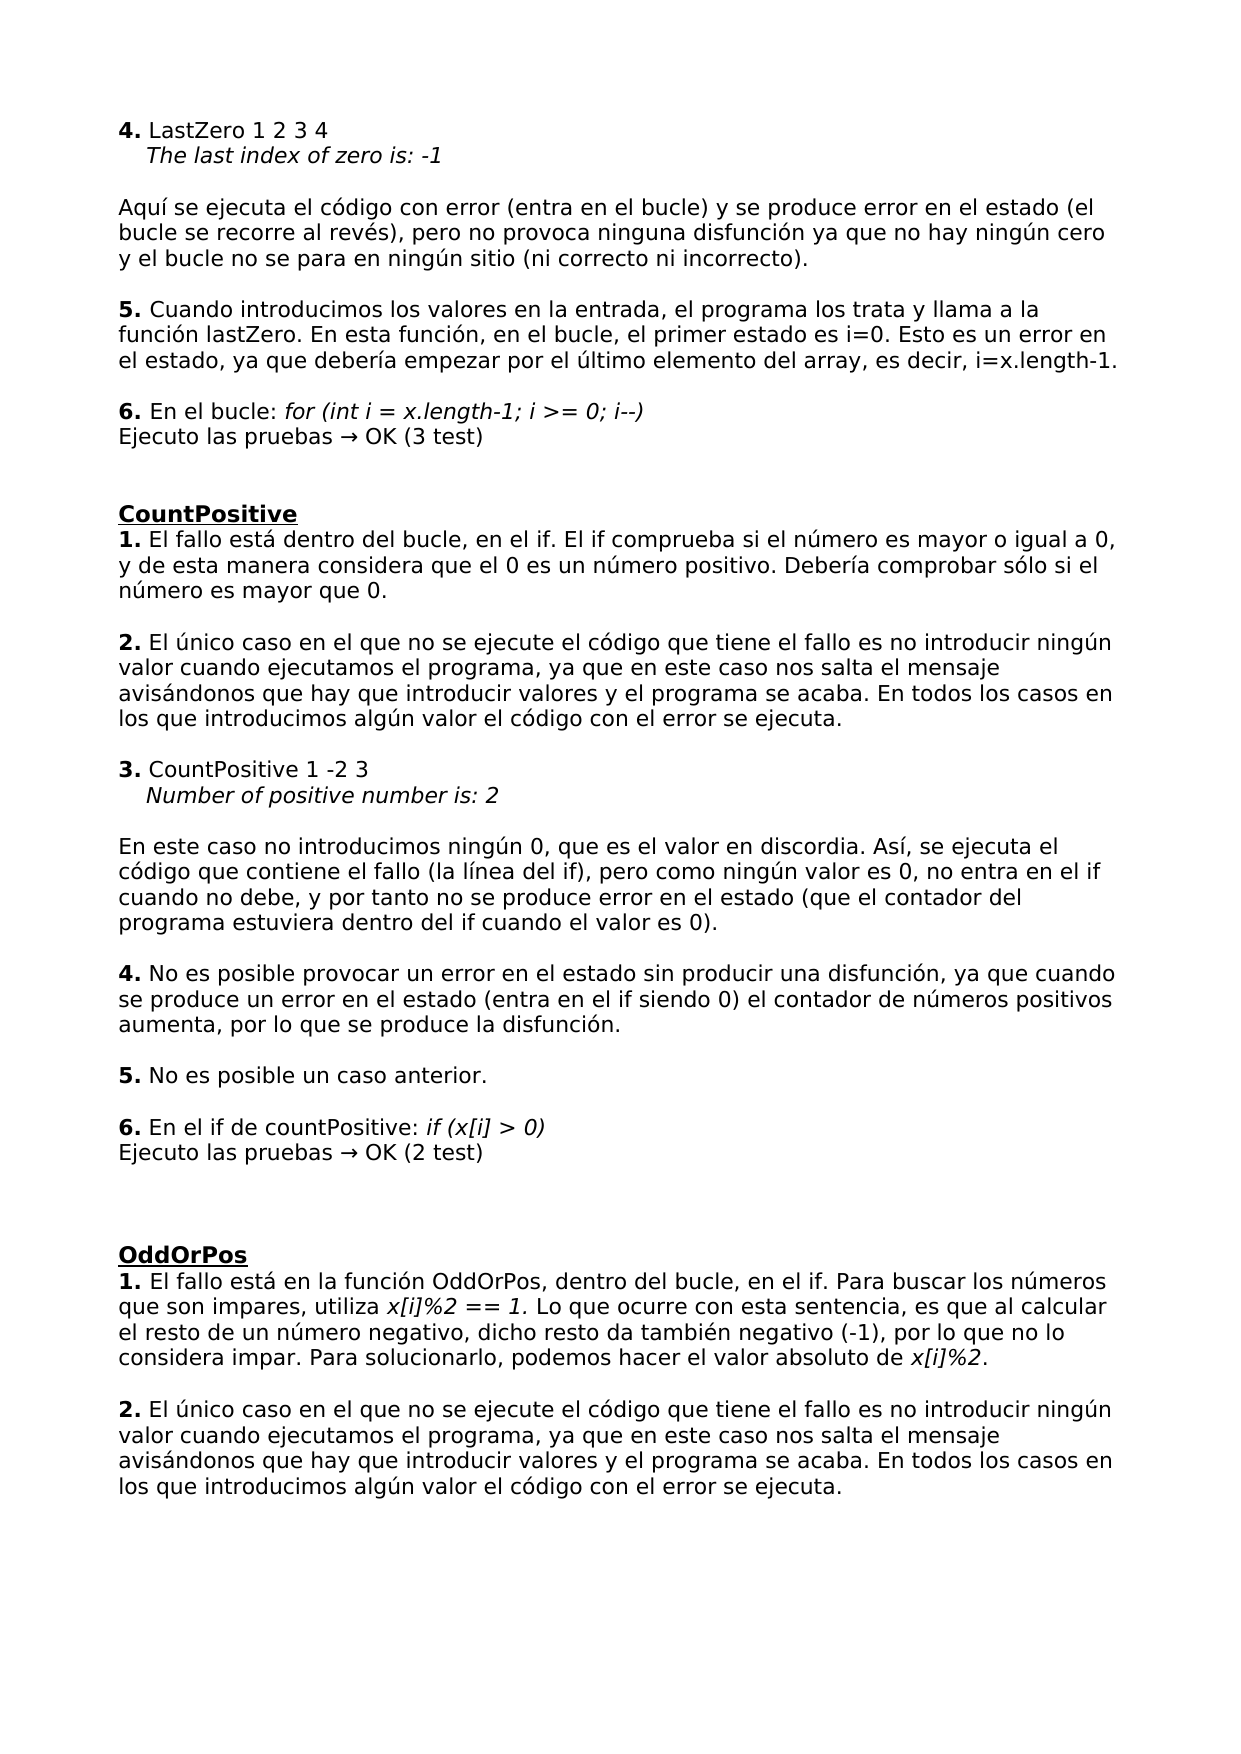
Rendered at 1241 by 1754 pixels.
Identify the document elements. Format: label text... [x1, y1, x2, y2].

text 6. En el if de countPositive: if (x[i] > 0) [118, 1114, 1122, 1140]
text 5. No es posible un caso anterior. [118, 1063, 1122, 1089]
text 4. LastZero 1 2 3 4 [118, 118, 1122, 144]
text 3. CountPositive 1 -2 3 [118, 757, 1122, 783]
text CountPositive [118, 501, 1122, 528]
text 2. El único caso en el que no se ejecute el código que tiene el fallo es no introducir ningún valor cuando ejecutamos el programa, ya que en este caso nos salta el mensaje avisándonos que hay que introducir valores y el programa se acaba. En todos los casos en los que introducimos algún valor el código con el error se ejecuta. [118, 1398, 1122, 1500]
text 6. En el bucle: for (int i = x.length-1; i >= 0; i--) [118, 399, 1122, 424]
text OddOrPos [118, 1242, 1122, 1269]
text 4. No es posible provocar un error en el estado sin producir una disfunción, ya que cuando se produce un error en el estado (entra en el if siendo 0) el contador de números positivos aumenta, por lo que se produce la disfunción. [118, 961, 1122, 1038]
text Aquí se ejecuta el código con error (entra en el bucle) y se produce error en el estado (el bucle se recorre al revés), pero no provoca ninguna disfunción ya que no hay ningún cero y el bucle no se para en ningún sitio (ni correcto ni incorrecto). [118, 195, 1122, 271]
text Ejecuto las pruebas → OK (2 test) [118, 1140, 1122, 1166]
text 1. El fallo está dentro del bucle, en el if. El if comprueba si el número es mayor o igual a 0, y de esta manera considera que el 0 es un número positivo. Debería comprobar sólo si el número es mayor que 0. [118, 528, 1122, 604]
text Ejecuto las pruebas → OK (3 test) [118, 424, 1122, 450]
text 2. El único caso en el que no se ejecute el código que tiene el fallo es no introducir ningún valor cuando ejecutamos el programa, ya que en este caso nos salta el mensaje avisándonos que hay que introducir valores y el programa se acaba. En todos los casos en los que introducimos algún valor el código con el error se ejecuta. [118, 630, 1122, 732]
text The last index of zero is: -1 [118, 144, 1122, 169]
text En este caso no introducimos ningún 0, que es el valor en discordia. Así, se ejecuta el código que contiene el fallo (la línea del if), pero como ningún valor es 0, no entra en el if cuando no debe, y por tanto no se produce error en el estado (que el contador del programa estuviera dentro del if cuando el valor es 0). [118, 834, 1122, 936]
text Number of positive number is: 2 [118, 783, 1122, 808]
text 1. El fallo está en la función OddOrPos, dentro del bucle, en el if. Para buscar los números que son impares, utiliza x[i]%2 == 1. Lo que ocurre con esta sentencia, es que al calcular el resto de un número negativo, dicho resto da también negativo (-1), por lo que no lo considera impar. Para solucionarlo, podemos hacer el valor absoluto de x[i]%2. [118, 1269, 1122, 1371]
text 5. Cuando introducimos los valores en la entrada, el programa los trata y llama a la función lastZero. En esta función, en el bucle, el primer estado es i=0. Esto es un error en el estado, ya que debería empezar por el último elemento del array, es decir, i=x.length-1. [118, 297, 1122, 373]
